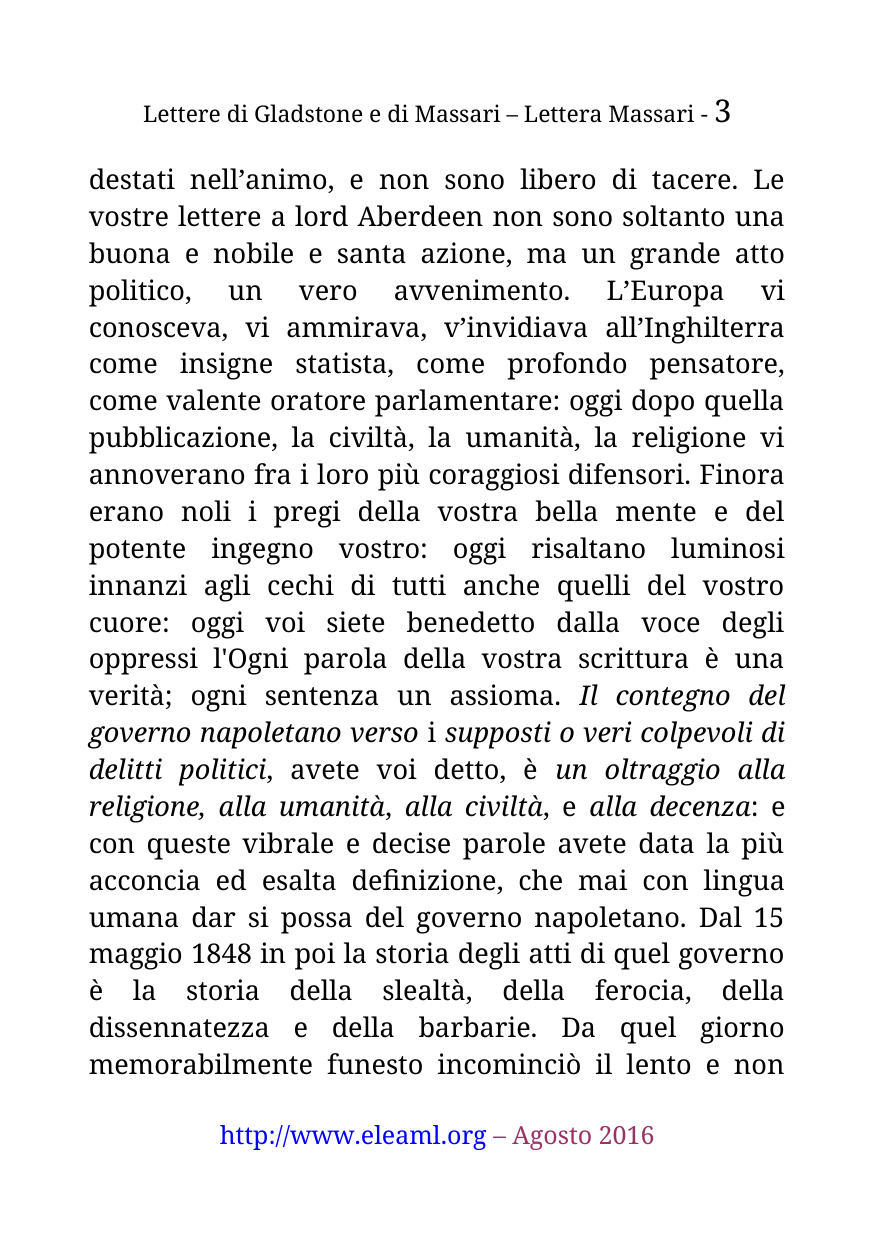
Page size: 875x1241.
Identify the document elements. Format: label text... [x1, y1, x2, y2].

text destati nell’animo, e non sono libero di tacere. Le vostre lettere a lord Aberdeen non sono soltanto una buona e nobile e santa azione, ma un grande atto politico, un vero avvenimento. L’Europa vi conosceva, vi ammirava, v’invidiava all’Inghilterra come insigne statista, come profondo pensatore, come valente oratore parlamentare: oggi dopo quella pubblicazione, la civiltà, la umanità, la religione vi annoverano fra i loro più coraggiosi difensori. Finora erano noli i pregi della vostra bella mente e del potente ingegno vostro: oggi risaltano luminosi innanzi agli cechi di tutti anche quelli del vostro cuore: oggi voi siete benedetto dalla voce degli oppressi l'Ogni parola della vostra scrittura è una verità; ogni sentenza un assioma. Il contegno del governo napoletano verso i supposti o veri colpevoli di delitti politici, avete voi detto, è un oltraggio alla religione, alla umanità, alla civiltà, e alla decenza: e con queste vibrale e decise parole avete data la più acconcia ed esalta definizione, che mai con lingua umana dar si possa del governo napoletano. Dal 15 maggio 1848 in poi la storia degli atti di quel governo è la storia della slealtà, della ferocia, della dissennatezza e della barbarie. Da quel giorno memorabilmente funesto incominciò il lento e non [88, 161, 786, 1082]
